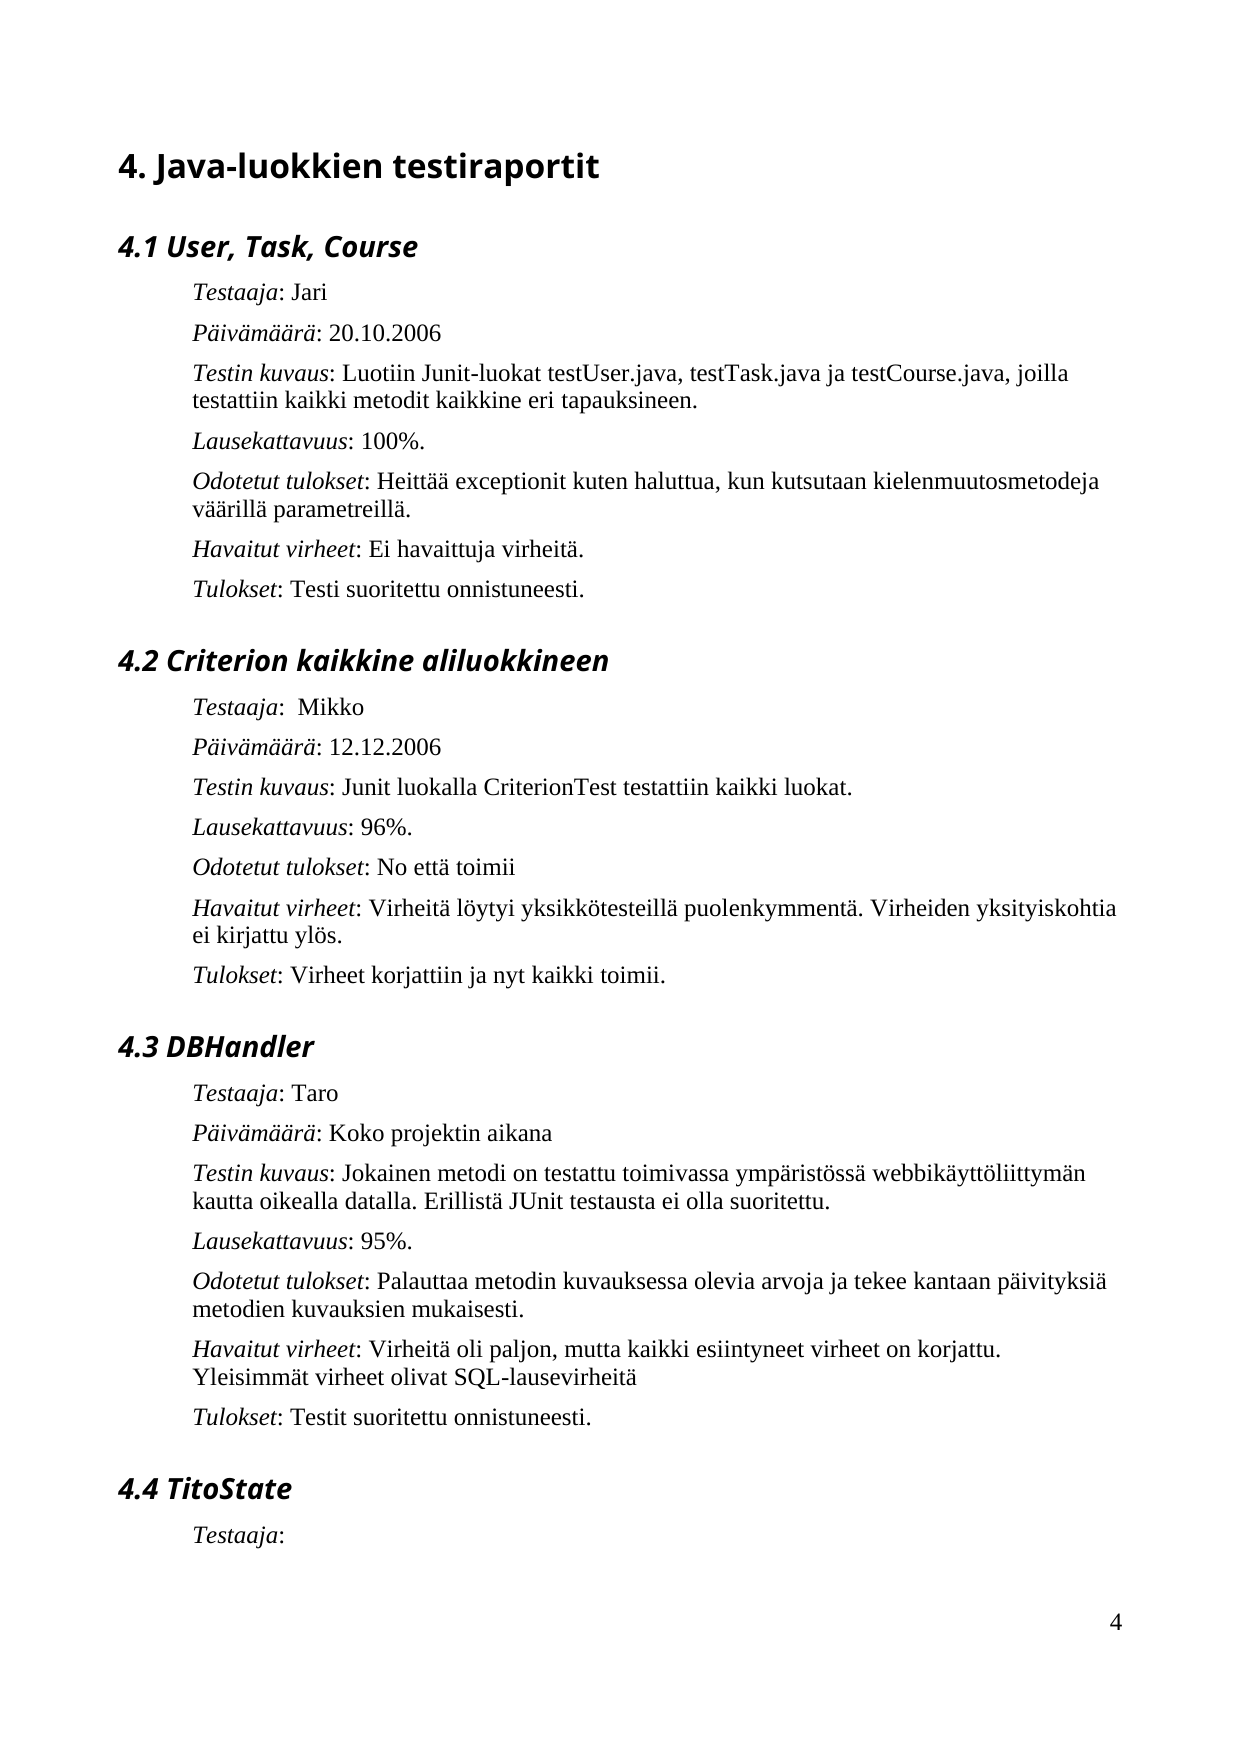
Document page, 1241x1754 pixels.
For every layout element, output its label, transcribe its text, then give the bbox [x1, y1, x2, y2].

text Testaaja: Taro [118, 1079, 1122, 1107]
subtitle 4.2 Criterion kaikkine aliluokkineen [118, 640, 1122, 680]
text Havaitut virheet: Virheitä löytyi yksikkötesteillä puolenkymmentä. Virheiden yksityiskohtia ei kirjattu ylös. [118, 894, 1122, 949]
subtitle 4. Java-luokkien testiraportit [118, 143, 1122, 189]
text Päivämäärä: 20.10.2006 [118, 319, 1122, 346]
text Lausekattavuus: 100%. [118, 427, 1122, 454]
text Odotetut tulokset: Palauttaa metodin kuvauksessa olevia arvoja ja tekee kantaan päivityksiä metodien kuvauksien mukaisesti. [118, 1267, 1122, 1323]
text Testin kuvaus: Junit luokalla CriterionTest testattiin kaikki luokat. [118, 773, 1122, 801]
text Tulokset: Testit suoritettu onnistuneesti. [118, 1403, 1122, 1431]
text Testin kuvaus: Jokainen metodi on testattu toimivassa ympäristössä webbikäyttöliittymän kautta oikealla datalla. Erillistä JUnit testausta ei olla suoritettu. [118, 1159, 1122, 1215]
text Odotetut tulokset: Heittää exceptionit kuten haluttua, kun kutsutaan kielenmuutosmetodeja väärillä parametreillä. [118, 467, 1122, 522]
text Tulokset: Virheet korjattiin ja nyt kaikki toimii. [118, 962, 1122, 989]
text Odotetut tulokset: No että toimii [118, 853, 1122, 881]
text Testin kuvaus: Luotiin Junit-luokat testUser.java, testTask.java ja testCourse.java, joilla testattiin kaikki metodit kaikkine eri tapauksineen. [118, 359, 1122, 414]
text Testaaja: Mikko [118, 693, 1122, 720]
text Lausekattavuus: 95%. [118, 1227, 1122, 1255]
text Testaaja: Jari [118, 278, 1122, 306]
text Havaitut virheet: Ei havaittuja virheitä. [118, 535, 1122, 563]
text Päivämäärä: 12.12.2006 [118, 733, 1122, 761]
subtitle 4.3 DBHandler [118, 1027, 1122, 1066]
text Lausekattavuus: 96%. [118, 813, 1122, 841]
text Päivämäärä: Koko projektin aikana [118, 1119, 1122, 1147]
subtitle 4.4 TitoState [118, 1468, 1122, 1508]
text Tulokset: Testi suoritettu onnistuneesti. [118, 575, 1122, 603]
text Havaitut virheet: Virheitä oli paljon, mutta kaikki esiintyneet virheet on korjattu. Yleisimmät virheet olivat SQL-lausevirheitä [118, 1335, 1122, 1391]
text Testaaja: [118, 1521, 1122, 1548]
subtitle 4.1 User, Task, Course [118, 226, 1122, 266]
